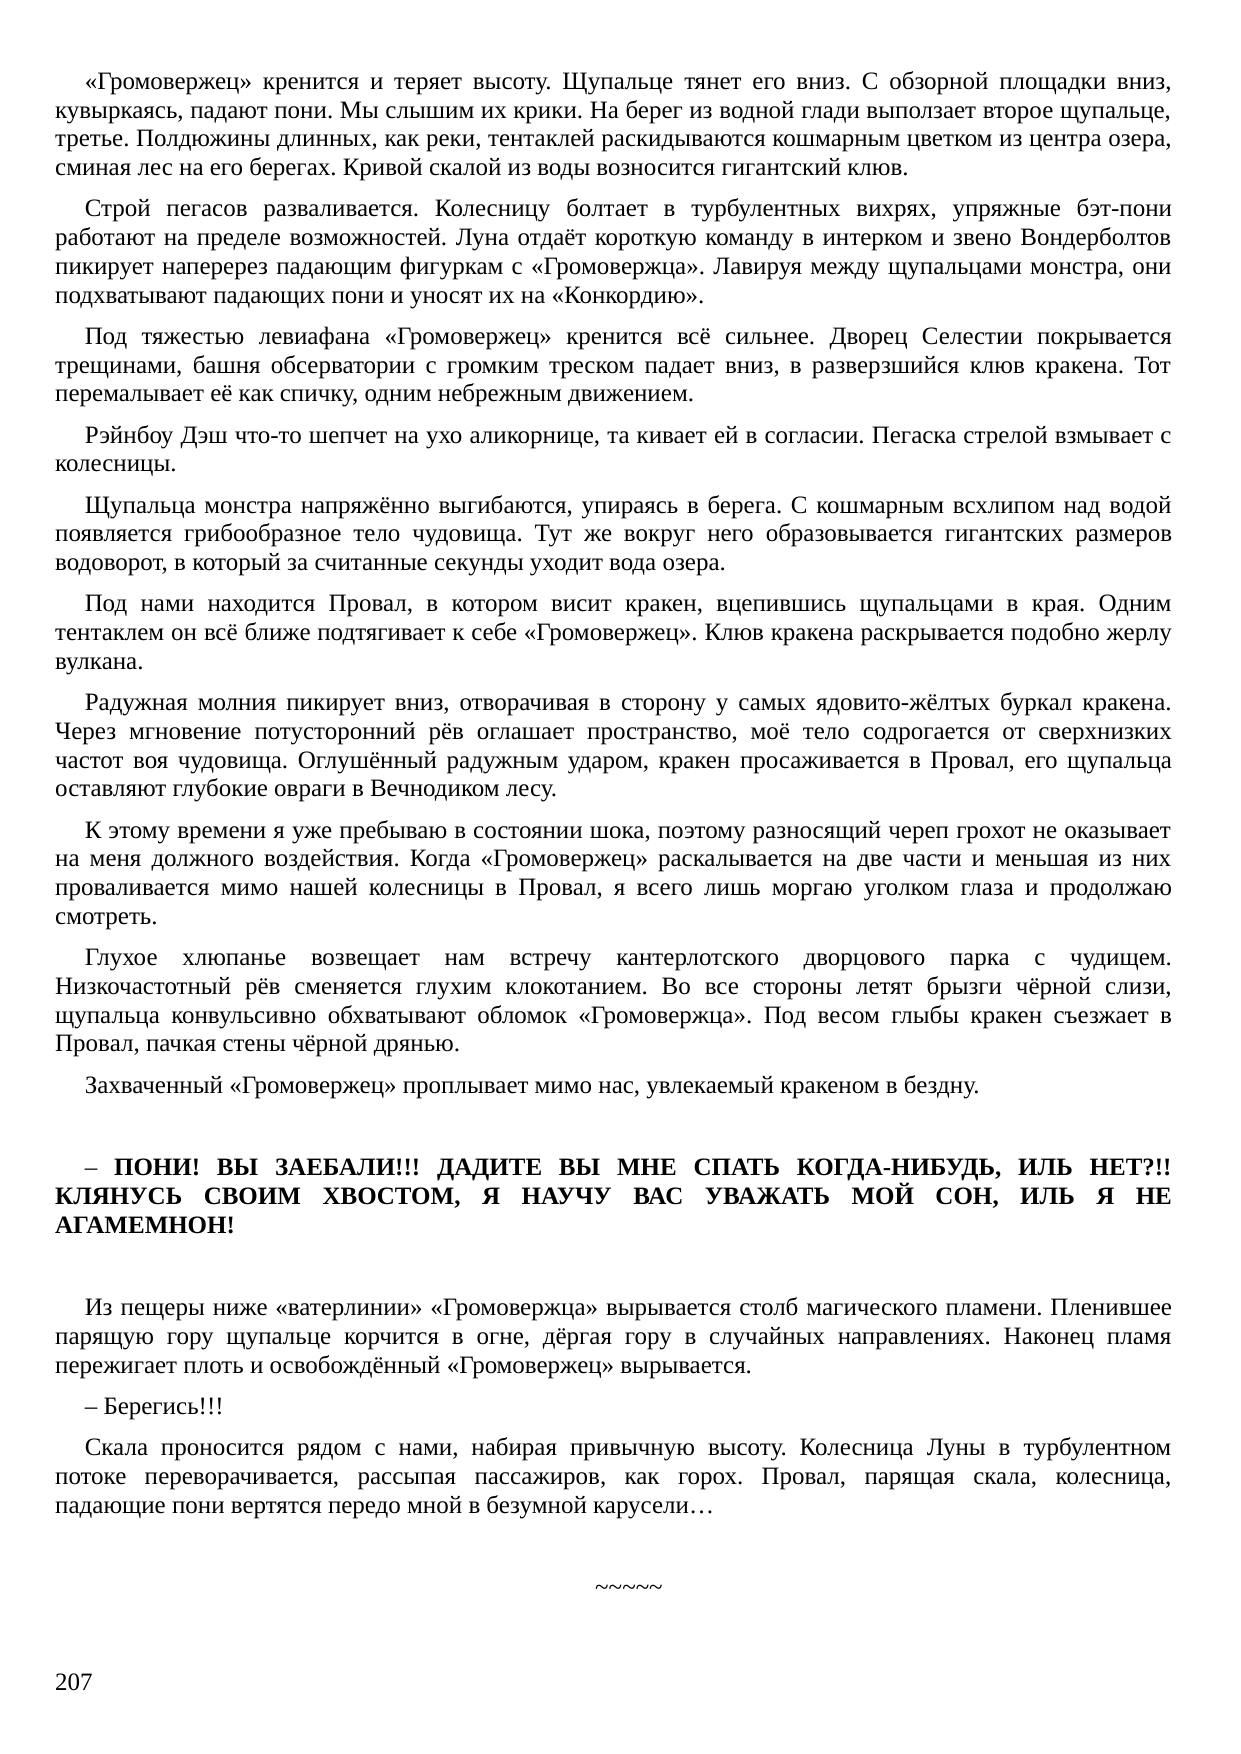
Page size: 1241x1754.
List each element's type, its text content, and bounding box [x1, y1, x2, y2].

text Рэйнбоу Дэш что-то шепчет на ухо аликорнице, та кивает ей в согласии. Пегаска стрелой взмывает с колесницы. [55, 420, 1173, 477]
text К этому времени я уже пребываю в состоянии шока, поэтому разносящий череп грохот не оказывает на меня должного воздействия. Когда «Громовержец» раскалывается на две части и меньшая из них проваливается мимо нашей колесницы в Провал, я всего лишь моргаю уголком глаза и продолжаю смотреть. [55, 815, 1173, 930]
text «Громовержец» кренится и теряет высоту. Щупальце тянет его вниз. С обзорной площадки вниз, кувыркаясь, падают пони. Мы слышим их крики. На берег из водной глади выползает второе щупальце, третье. Полдюжины длинных, как реки, тентаклей раскидываются кошмарным цветком из центра озера, сминая лес на его берегах. Кривой скалой из воды возносится гигантский клюв. [55, 66, 1173, 181]
text Строй пегасов разваливается. Колесницу болтает в турбулентных вихрях, упряжные бэт-пони работают на пределе возможностей. Луна отдаёт короткую команду в интерком и звено Вондерболтов пикирует наперерез падающим фигуркам с «Громовержца». Лавируя между щупальцами монстра, они подхватывают падающих пони и уносят их на «Конкордию». [55, 193, 1173, 308]
text Под нами находится Провал, в котором висит кракен, вцепившись щупальцами в края. Одним тентаклем он всё ближе подтягивает к себе «Громовержец». Клюв кракена раскрывается подобно жерлу вулкана. [55, 588, 1173, 675]
text ~~~~~ [55, 1572, 1173, 1601]
text – Берегись!!! [55, 1391, 1173, 1420]
text Захваченный «Громовержец» проплывает мимо нас, увлекаемый кракеном в бездну. [55, 1070, 1173, 1098]
text Щупальца монстра напряжённо выгибаются, упираясь в берега. С кошмарным всхлипом над водой появляется грибообразное тело чудовища. Тут же вокруг него образовывается гигантских размеров водоворот, в который за считанные секунды уходит вода озера. [55, 490, 1173, 576]
text – ПОНИ! ВЫ ЗАЕБАЛИ!!! ДАДИТЕ ВЫ МНЕ СПАТЬ КОГДА-НИБУДЬ, ИЛЬ НЕТ?!! КЛЯНУСЬ СВОИМ ХВОСТОМ, Я НАУЧУ ВАС УВАЖАТЬ МОЙ СОН, ИЛЬ Я НЕ АГАМЕМНОН! [55, 1152, 1173, 1238]
text Скала проносится рядом с нами, набирая привычную высоту. Колесница Луны в турбулентном потоке переворачивается, рассыпая пассажиров, как горох. Провал, парящая скала, колесница, падающие пони вертятся передо мной в безумной карусели… [55, 1432, 1173, 1518]
text Из пещеры ниже «ватерлинии» «Громовержца» вырывается столб магического пламени. Пленившее парящую гору щупальце корчится в огне, дёргая гору в случайных направлениях. Наконец пламя пережигает плоть и освобождённый «Громовержец» вырывается. [55, 1292, 1173, 1378]
text Под тяжестью левиафана «Громовержец» кренится всё сильнее. Дворец Селестии покрывается трещинами, башня обсерватории с громким треском падает вниз, в разверзшийся клюв кракена. Тот перемалывает её как спичку, одним небрежным движением. [55, 321, 1173, 407]
text Радужная молния пикирует вниз, отворачивая в сторону у самых ядовито-жёлтых буркал кракена. Через мгновение потусторонний рёв оглашает пространство, моё тело содрогается от сверхнизких частот воя чудовища. Оглушённый радужным ударом, кракен просаживается в Провал, его щупальца оставляют глубокие овраги в Вечнодиком лесу. [55, 687, 1173, 802]
text Глухое хлюпанье возвещает нам встречу кантерлотского дворцового парка с чудищем. Низкочастотный рёв сменяется глухим клокотанием. Во все стороны летят брызги чёрной слизи, щупальца конвульсивно обхватывают обломок «Громовержца». Под весом глыбы кракен съезжает в Провал, пачкая стены чёрной дрянью. [55, 942, 1173, 1057]
